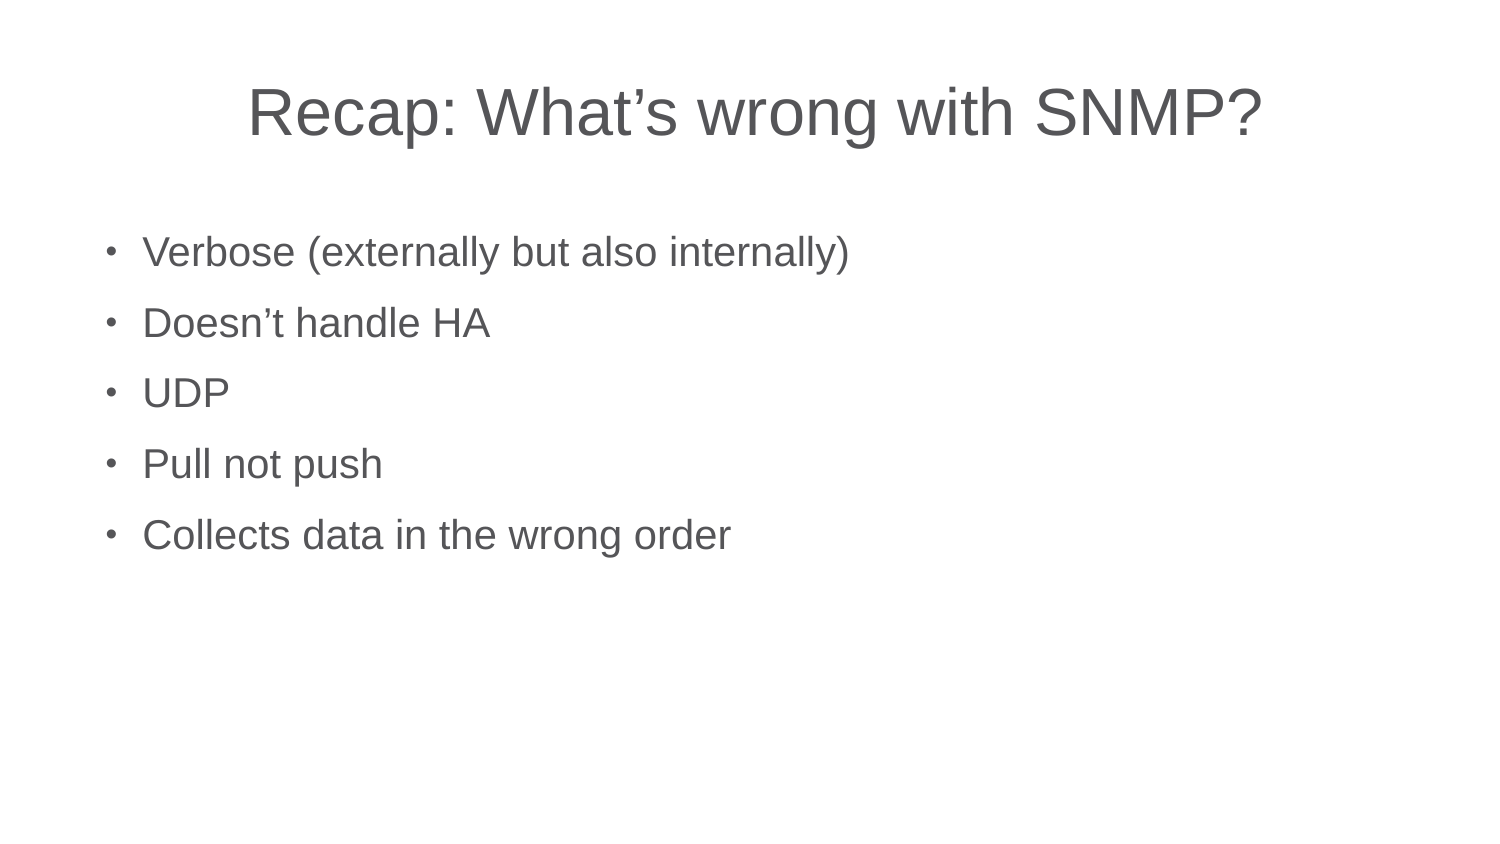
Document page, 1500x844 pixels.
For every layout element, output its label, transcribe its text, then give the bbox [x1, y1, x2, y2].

list Verbose (externally but also internally) Doesn’t handle HA UDP Pull not push Collects data in the wrong order [71, 221, 1441, 741]
title Recap: What’s wrong with SNMP? [71, 55, 1441, 177]
